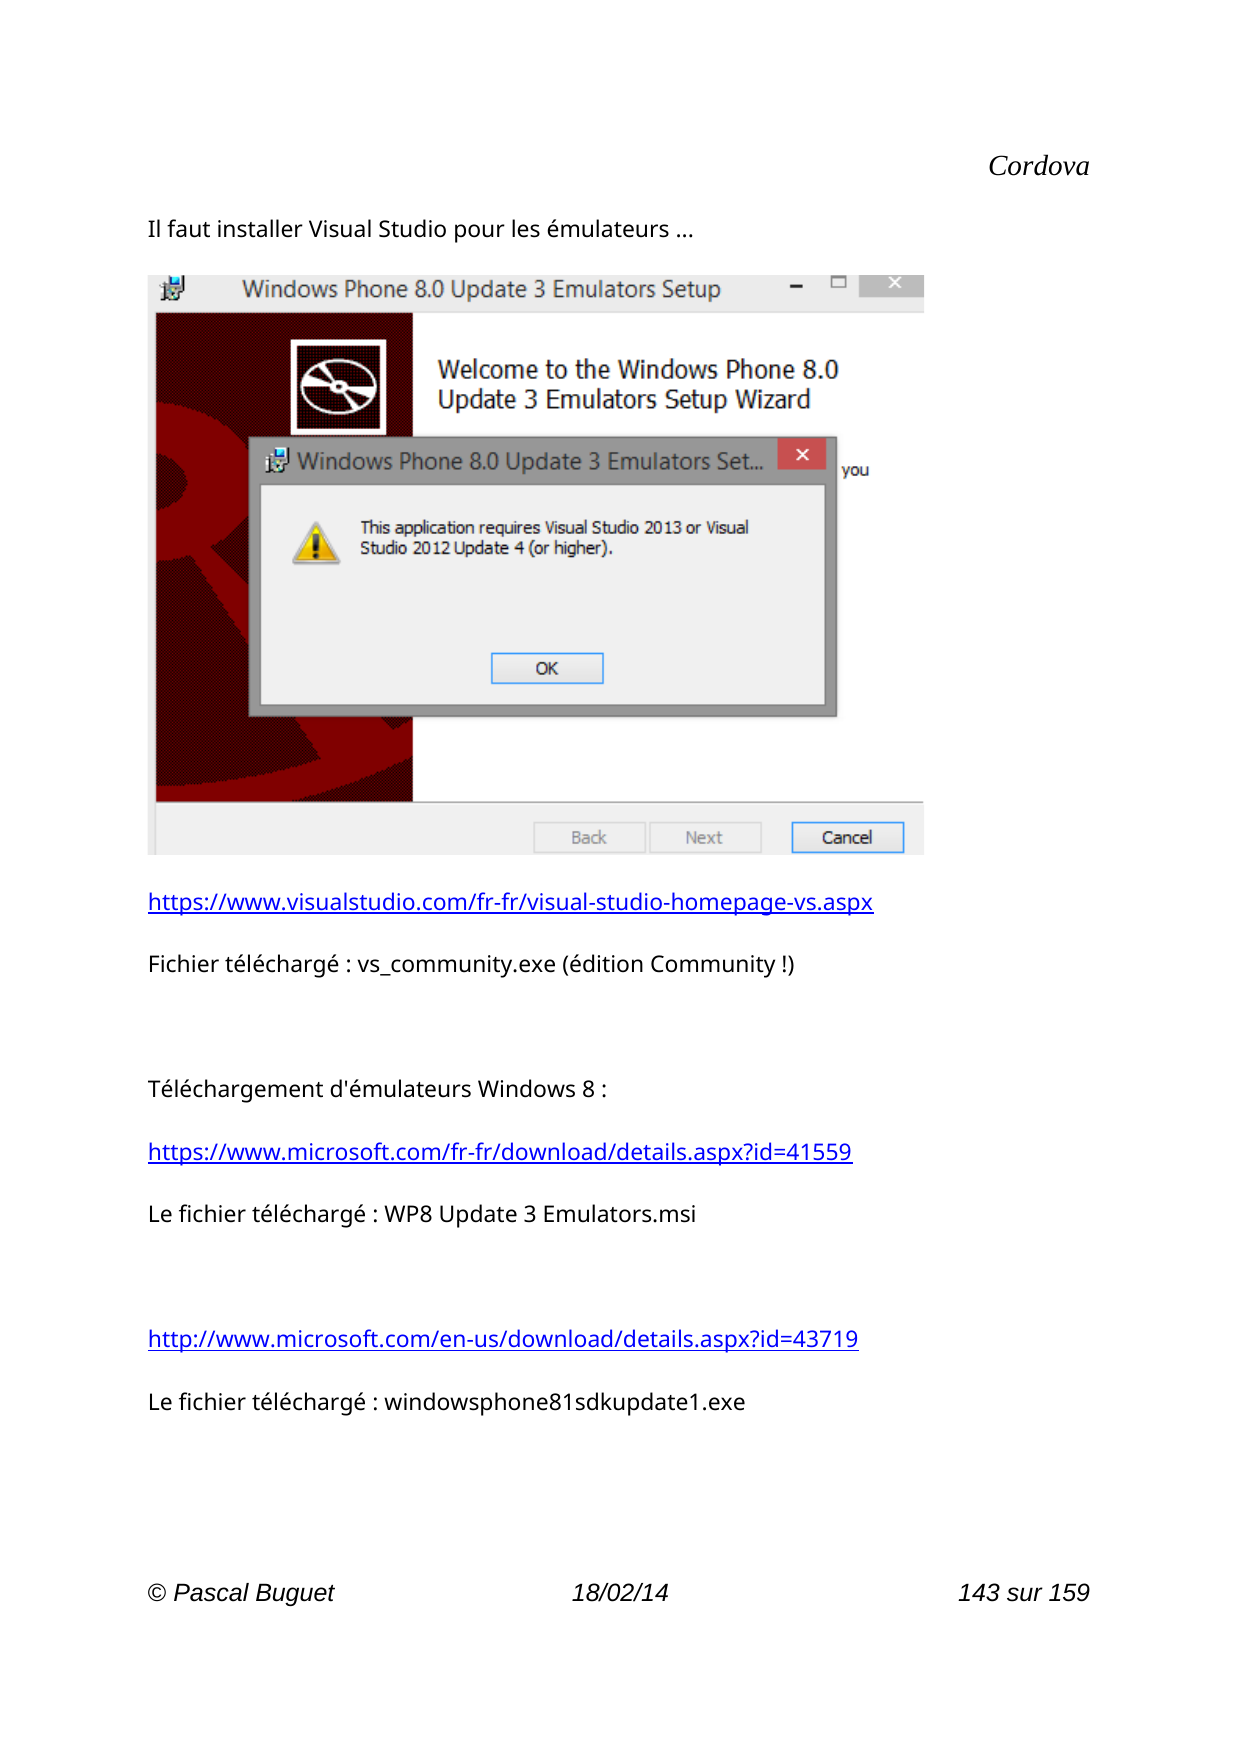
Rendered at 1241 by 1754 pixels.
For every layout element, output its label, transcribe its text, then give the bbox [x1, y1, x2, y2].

text https://www.visualstudio.com/fr-fr/visual-studio-homepage-vs.aspx [148, 886, 1092, 917]
text Téléchargement d'émulateurs Windows 8 : [148, 1073, 1092, 1105]
text https://www.microsoft.com/fr-fr/download/details.aspx?id=41559 [148, 1136, 1092, 1167]
text Le fichier téléchargé : windowsphone81sdkupdate1.exe [148, 1386, 1092, 1417]
text Fichier téléchargé : vs_community.exe (édition Community !) [148, 948, 1092, 980]
text Le fichier téléchargé : WP8 Update 3 Emulators.msi [148, 1198, 1092, 1230]
picture [147, 275, 925, 855]
text Il faut installer Visual Studio pour les émulateurs ... [148, 212, 1092, 244]
text http://www.microsoft.com/en-us/download/details.aspx?id=43719 [148, 1323, 1092, 1355]
